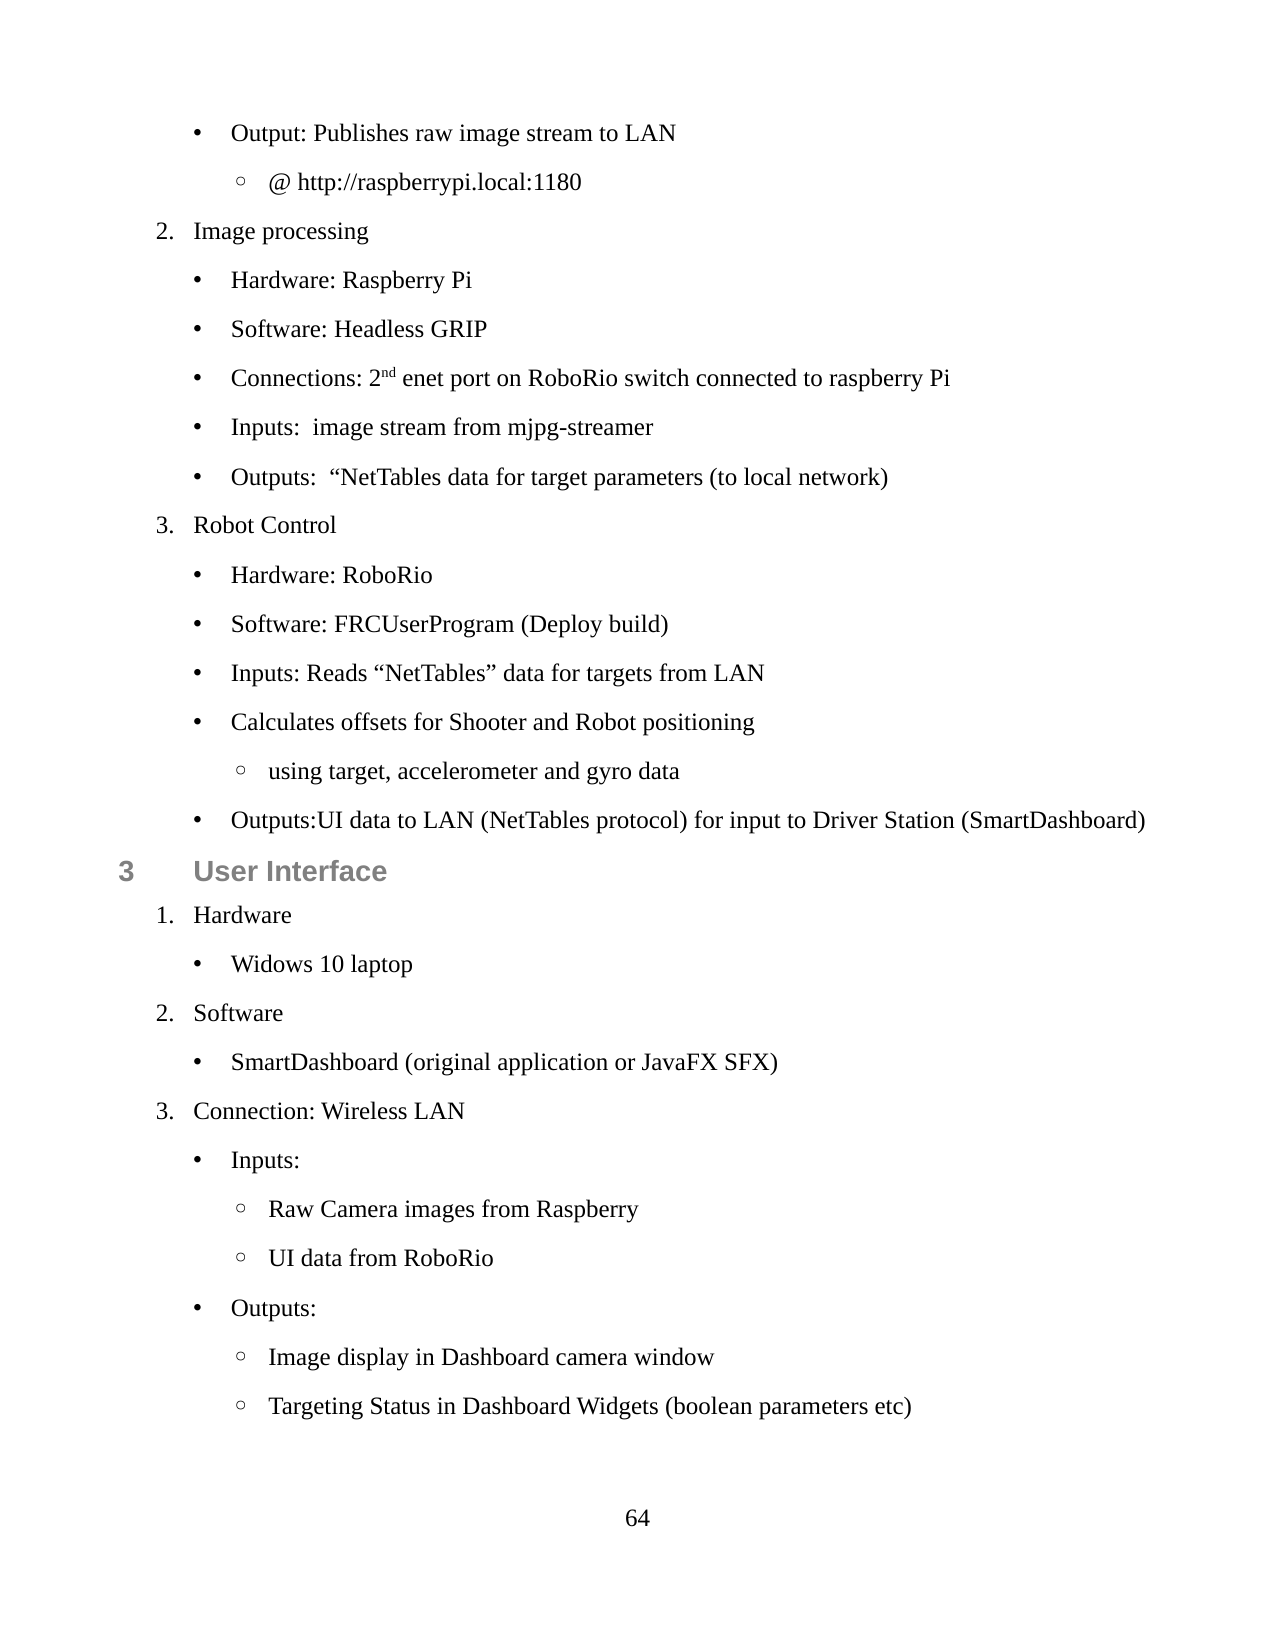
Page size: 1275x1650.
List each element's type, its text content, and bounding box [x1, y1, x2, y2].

list Software: Headless GRIP [193, 314, 1157, 343]
list Software: FRCUserProgram (Deploy build) [193, 609, 1157, 637]
list SmartDashboard (original application or JavaFX SFX) [193, 1047, 1157, 1076]
list Image processing [156, 216, 1157, 245]
list Inputs: [193, 1145, 1157, 1174]
list Widows 10 laptop [193, 949, 1157, 978]
list Connections: 2nd enet port on RoboRio switch connected to raspberry Pi [193, 363, 1157, 392]
list @ http://raspberrypi.local:1180 [231, 167, 1157, 196]
list Software [156, 998, 1157, 1027]
list Outputs: “NetTables data for target parameters (to local network) [193, 462, 1157, 490]
list Hardware [156, 900, 1157, 929]
list Outputs:UI data to LAN (NetTables protocol) for input to Driver Station (SmartDashboard) [193, 805, 1157, 834]
list Outputs: [193, 1293, 1157, 1321]
list Inputs: Reads “NetTables” data for targets from LAN [193, 658, 1157, 687]
list Image display in Dashboard camera window [231, 1342, 1157, 1370]
list Inputs: image stream from mjpg-streamer [193, 412, 1157, 441]
list Hardware: RoboRio [193, 560, 1157, 588]
list Output: Publishes raw image stream to LAN [193, 118, 1157, 147]
list Robot Control [156, 511, 1157, 539]
list Targeting Status in Dashboard Widgets (boolean parameters etc) [231, 1391, 1157, 1419]
list Hardware: Raspberry Pi [193, 265, 1157, 294]
list UI data from RoboRio [231, 1243, 1157, 1272]
subtitle User Interface [118, 854, 1157, 888]
list Raw Camera images from Raspberry [231, 1194, 1157, 1223]
list Connection: Wireless LAN [156, 1096, 1157, 1125]
list using target, accelerometer and gyro data [231, 756, 1157, 785]
list Calculates offsets for Shooter and Robot positioning [193, 707, 1157, 736]
